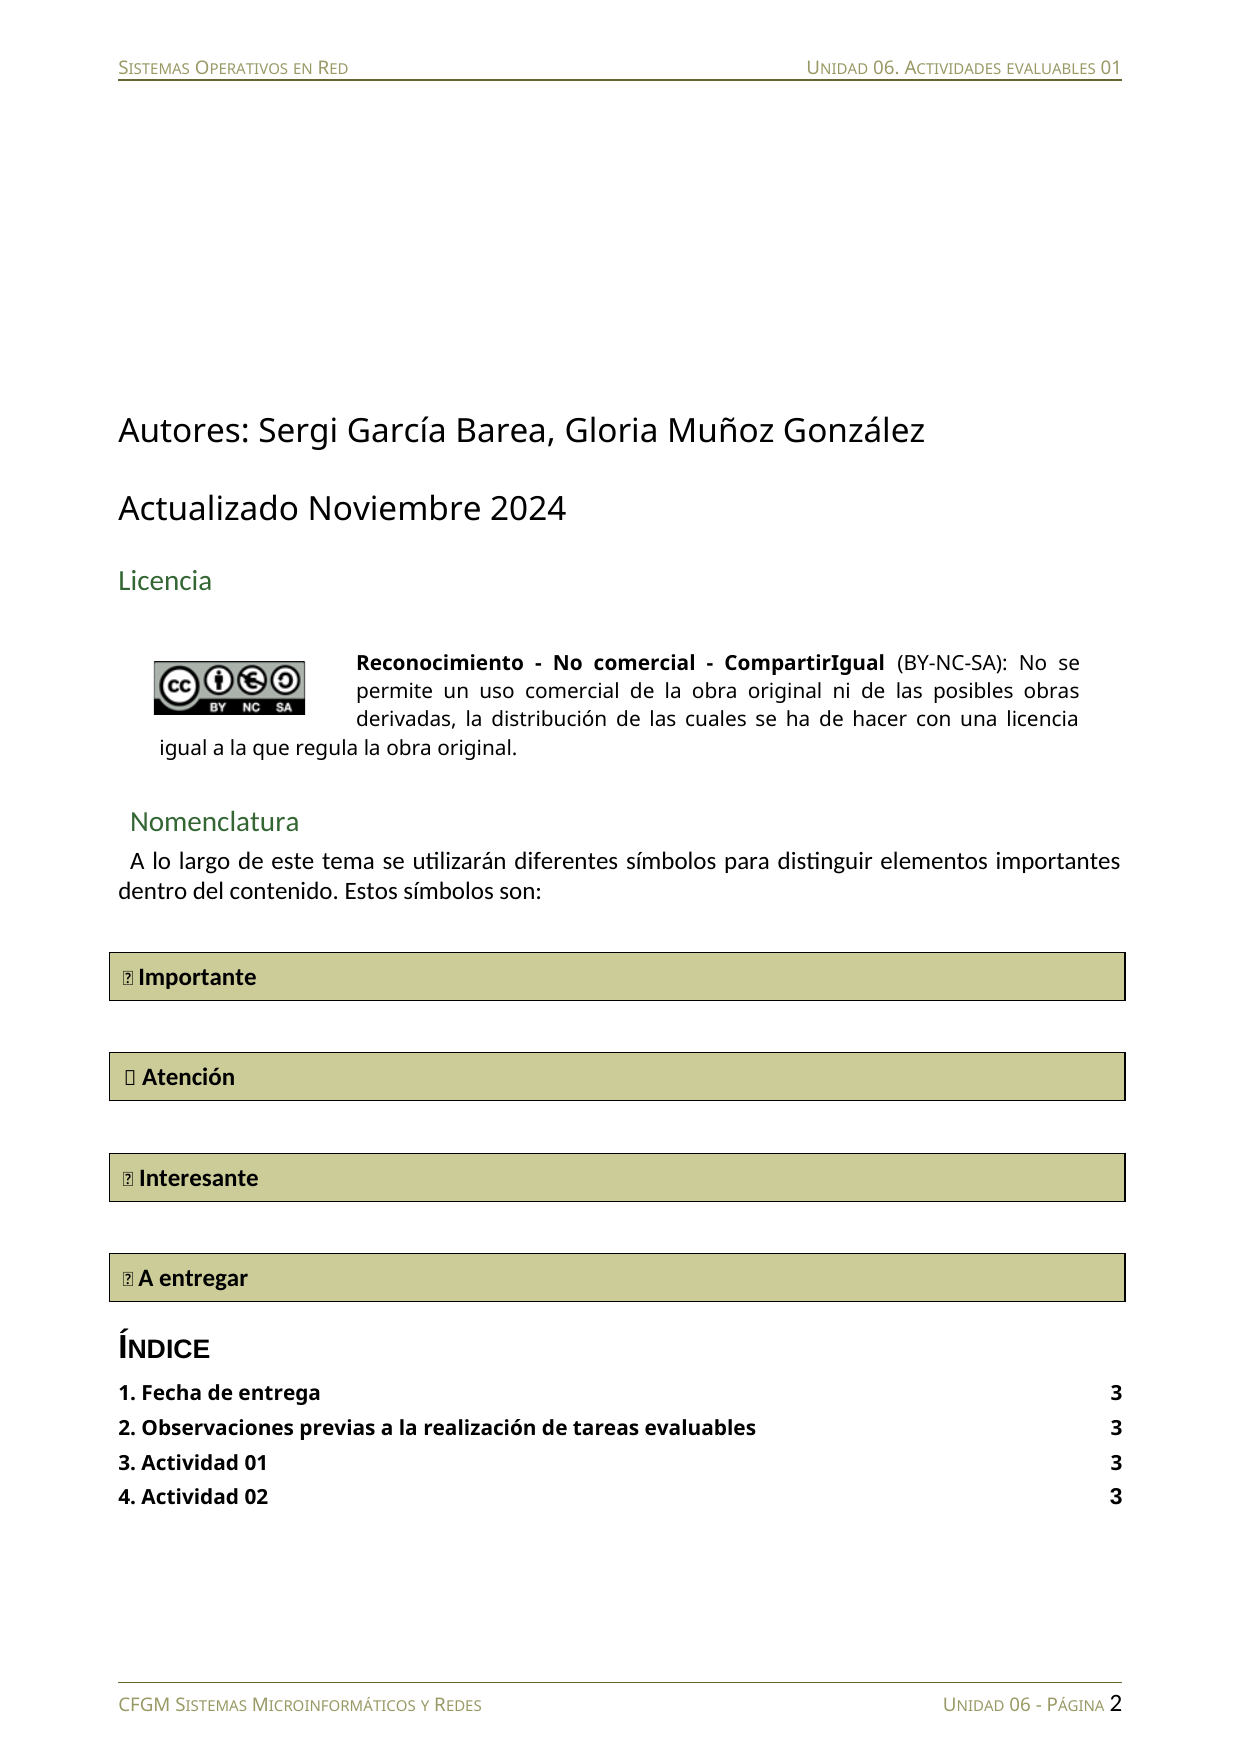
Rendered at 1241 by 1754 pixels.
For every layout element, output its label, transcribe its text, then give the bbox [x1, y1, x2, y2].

text 3. Actividad 01 3 [118, 1448, 1122, 1476]
text Reconocimiento - No comercial - CompartirIgual (BY-NC-SA): No se permite un uso comercial de la obra original ni de las posibles obras derivadas, la distribución de las cuales se ha de hacer con una licencia igual a la que regula la obra original. [159, 648, 1080, 761]
text 4. Actividad 02 3 [118, 1482, 1122, 1511]
picture [153, 661, 306, 715]
text 📖 Importante [110, 953, 1124, 1000]
text Índice [118, 1327, 1122, 1366]
text 1. Fecha de entrega 3 [118, 1378, 1122, 1407]
text Actualizado Noviembre 2024 [118, 485, 1122, 530]
text Licencia [118, 562, 1122, 598]
text Nomenclatura [118, 803, 1122, 838]
text ❕ Atención [110, 1053, 1124, 1100]
text 💬 Interesante [110, 1154, 1124, 1201]
text A lo largo de este tema se utilizarán diferentes símbolos para distinguir elementos importantes dentro del contenido. Estos símbolos son: [118, 845, 1122, 906]
text Autores: Sergi García Barea, Gloria Muñoz González [118, 407, 1122, 453]
text 2. Observaciones previas a la realización de tareas evaluables 3 [118, 1413, 1122, 1441]
text 📕 A entregar [110, 1254, 1124, 1301]
